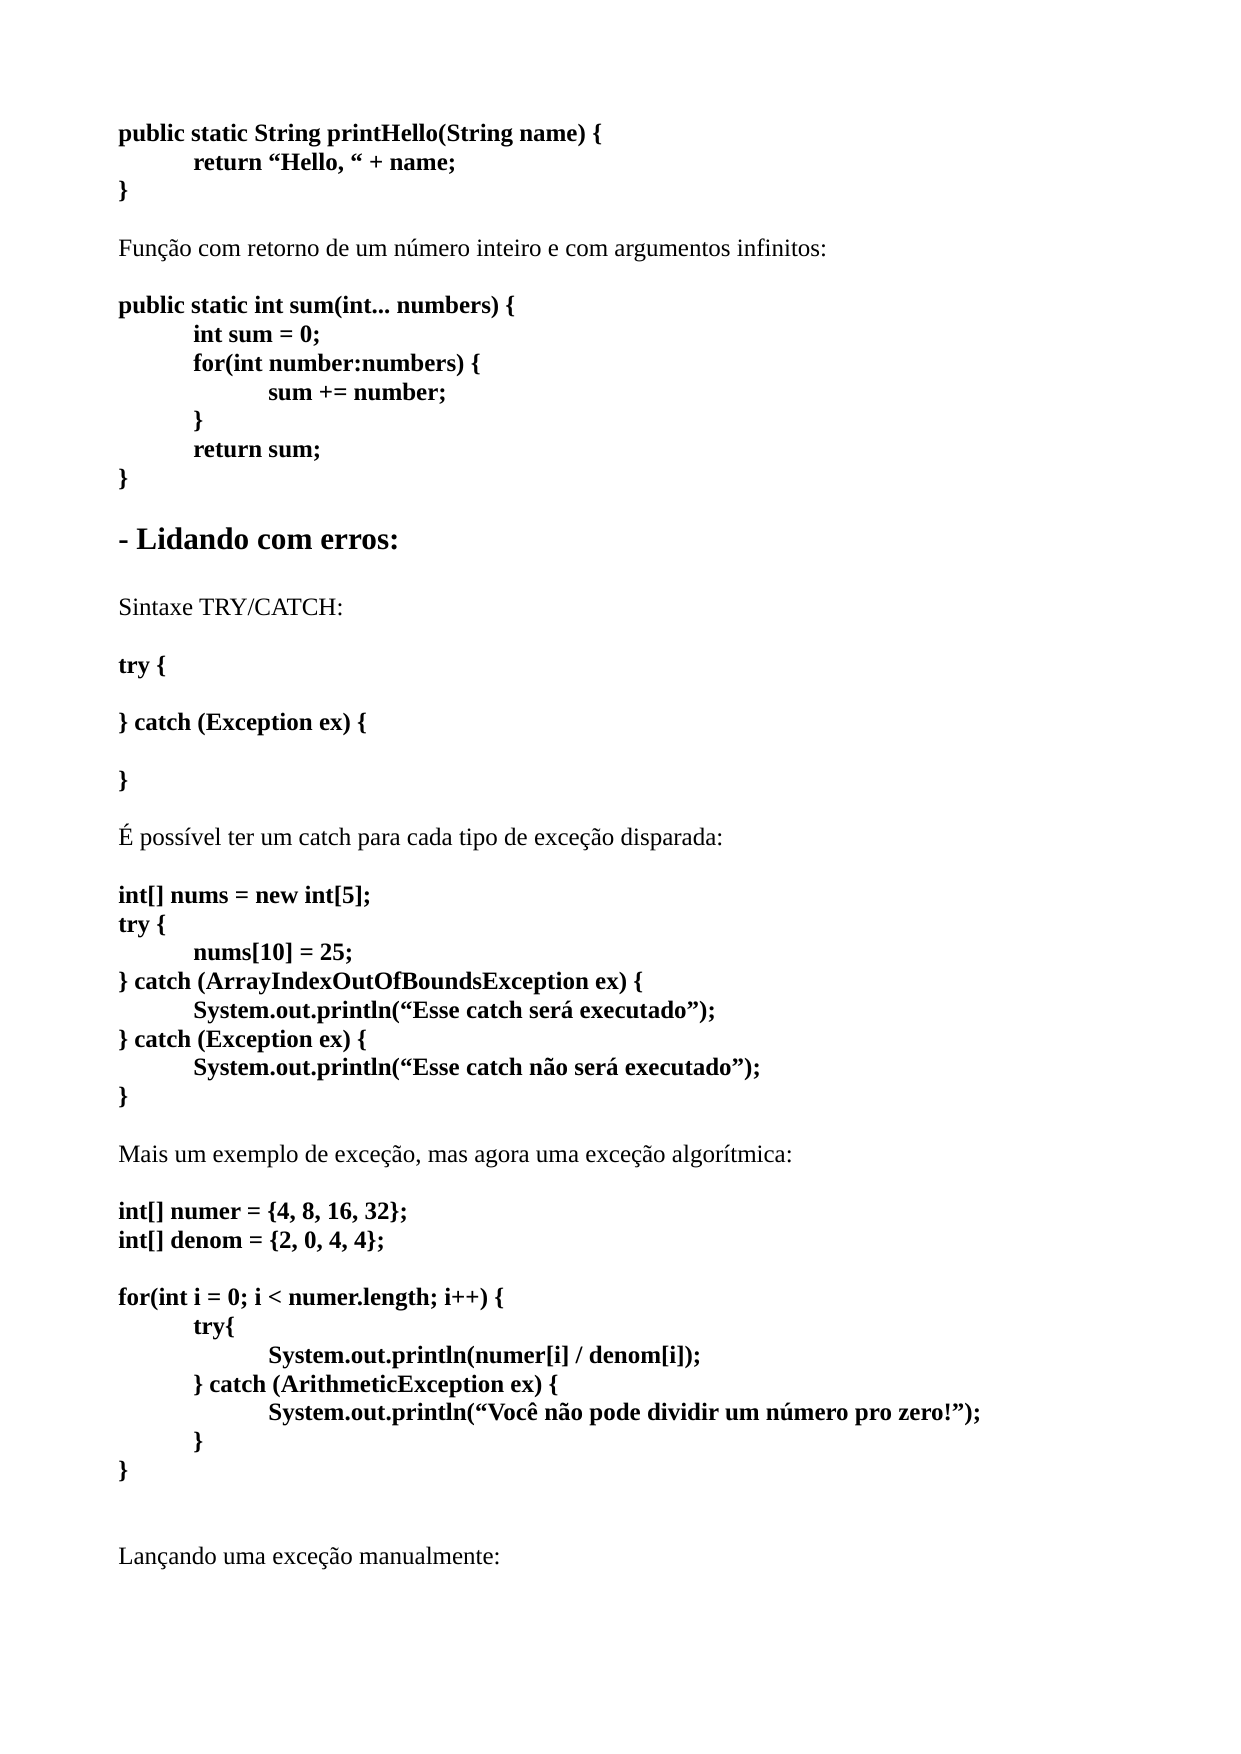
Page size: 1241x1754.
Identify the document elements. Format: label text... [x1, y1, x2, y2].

text } [118, 463, 1122, 492]
text System.out.println(numer[i] / denom[i]); [118, 1340, 1122, 1369]
text } [118, 1455, 1122, 1484]
text } catch (Exception ex) { [118, 707, 1122, 736]
text } [118, 765, 1122, 794]
text } catch (ArithmeticException ex) { [118, 1369, 1122, 1397]
text return sum; [118, 434, 1122, 463]
text int[] nums = new int[5]; [118, 880, 1122, 909]
text public static String printHello(String name) { [118, 118, 1122, 147]
text public static int sum(int... numbers) { [118, 291, 1122, 319]
text } [118, 1081, 1122, 1110]
text for(int i = 0; i < numer.length; i++) { [118, 1282, 1122, 1311]
text try{ [118, 1311, 1122, 1340]
text Função com retorno de um número inteiro e com argumentos infinitos: [118, 233, 1122, 262]
text } catch (Exception ex) { [118, 1024, 1122, 1052]
text sum += number; [118, 377, 1122, 406]
text Mais um exemplo de exceção, mas agora uma exceção algorítmica: [118, 1139, 1122, 1167]
text System.out.println(“Esse catch não será executado”); [118, 1052, 1122, 1081]
text Sintaxe TRY/CATCH: [118, 592, 1122, 621]
text for(int number:numbers) { [118, 348, 1122, 377]
text É possível ter um catch para cada tipo de exceção disparada: [118, 822, 1122, 851]
text try { [118, 650, 1122, 679]
text } [118, 406, 1122, 434]
text } [118, 1426, 1122, 1455]
text int[] numer = {4, 8, 16, 32}; [118, 1196, 1122, 1225]
text System.out.println(“Esse catch será executado”); [118, 995, 1122, 1024]
text System.out.println(“Você não pode dividir um número pro zero!”); [118, 1397, 1122, 1426]
text try { [118, 909, 1122, 937]
text } [118, 176, 1122, 204]
text nums[10] = 25; [118, 937, 1122, 966]
text } catch (ArrayIndexOutOfBoundsException ex) { [118, 966, 1122, 995]
text int sum = 0; [118, 319, 1122, 348]
text - Lidando com erros: [118, 521, 1122, 557]
text int[] denom = {2, 0, 4, 4}; [118, 1225, 1122, 1254]
text return “Hello, “ + name; [118, 147, 1122, 176]
text Lançando uma exceção manualmente: [118, 1541, 1122, 1570]
